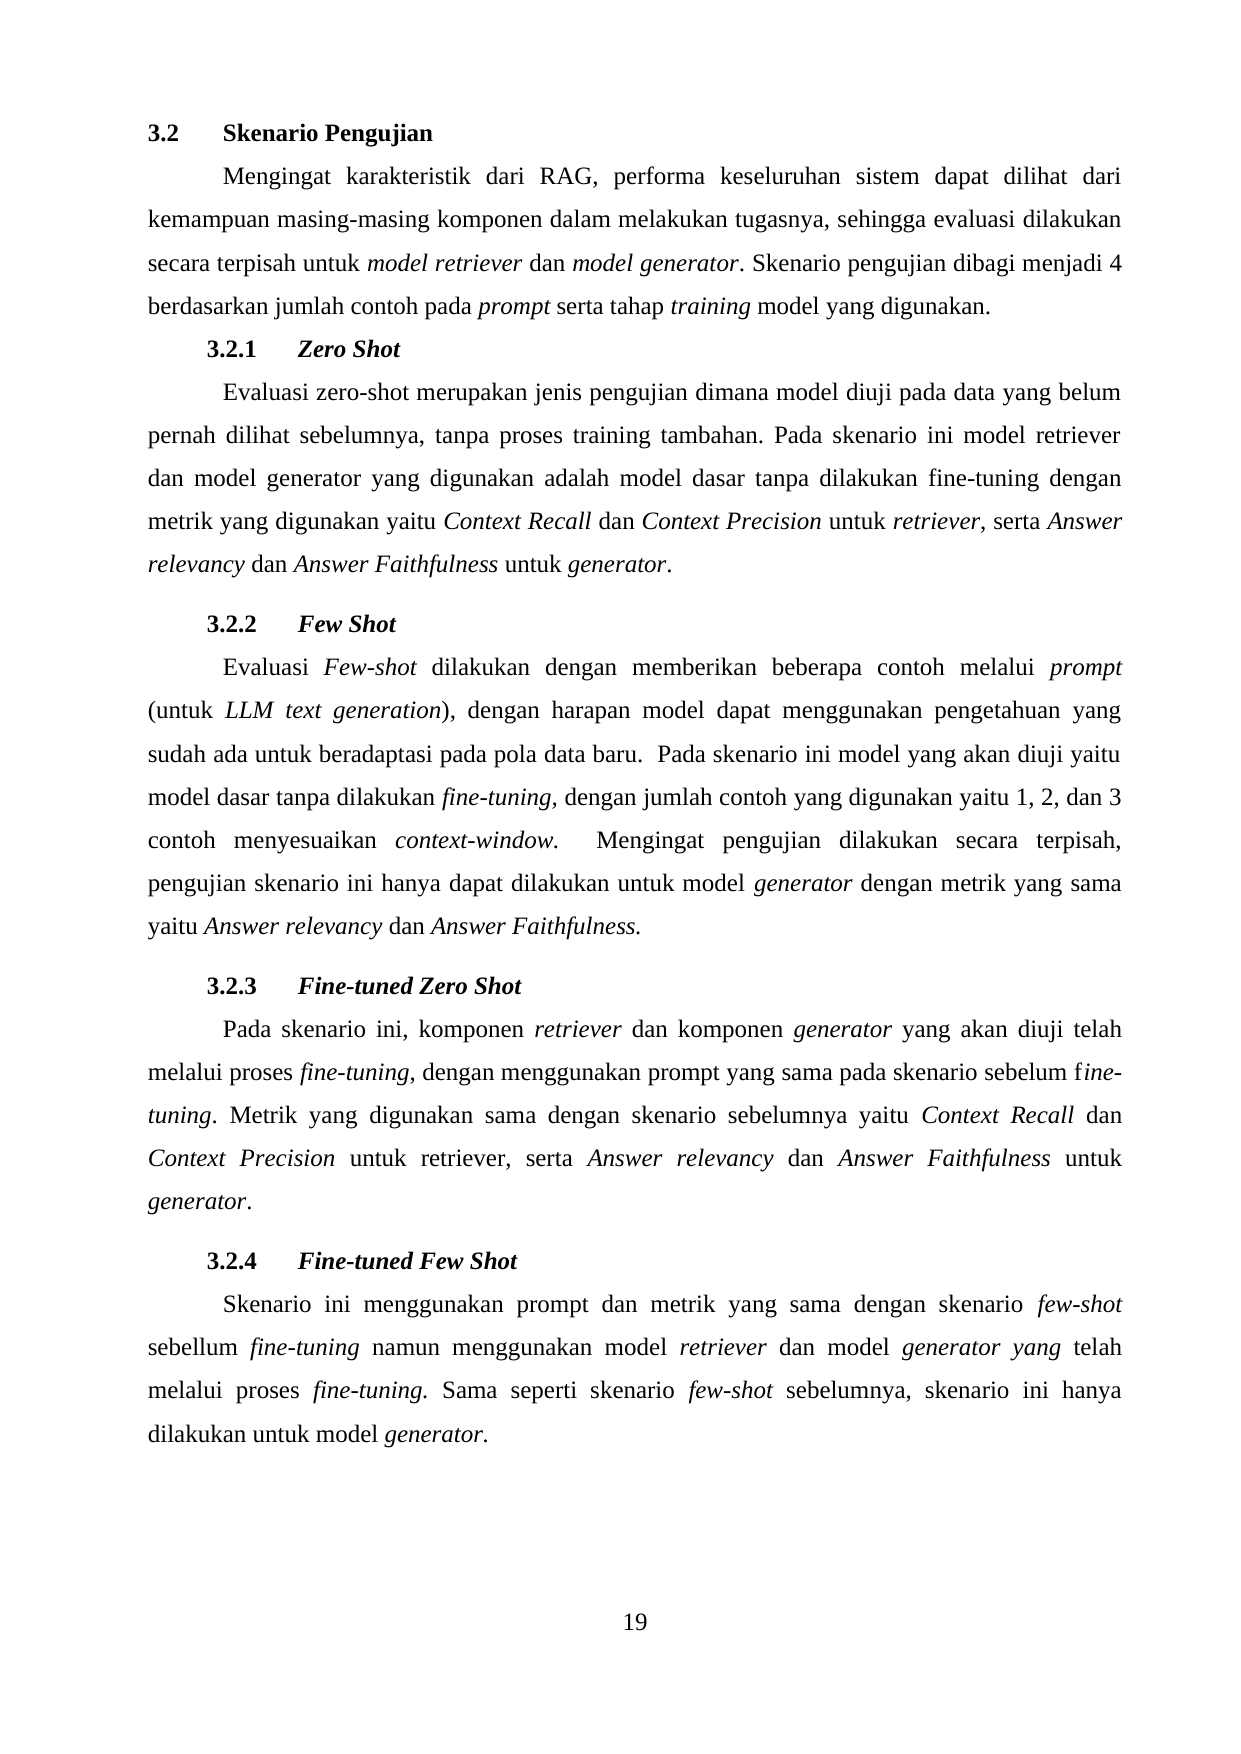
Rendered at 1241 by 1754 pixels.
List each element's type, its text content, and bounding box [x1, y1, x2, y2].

subtitle Few Shot [207, 609, 1122, 638]
text Evaluasi zero-shot merupakan jenis pengujian dimana model diuji pada data yang belum pernah dilihat sebelumnya, tanpa proses training tambahan. Pada skenario ini model retriever dan model generator yang digunakan adalah model dasar tanpa dilakukan fine-tuning dengan metrik yang digunakan yaitu Context Recall dan Context Precision untuk retriever, serta Answer relevancy dan Answer Faithfulness untuk generator. [148, 377, 1122, 578]
subtitle Fine-tuned Few Shot [207, 1246, 1122, 1275]
text Pada skenario ini, komponen retriever dan komponen generator yang akan diuji telah melalui proses fine-tuning, dengan menggunakan prompt yang sama pada skenario sebelum fine-tuning. Metrik yang digunakan sama dengan skenario sebelumnya yaitu Context Recall dan Context Precision untuk retriever, serta Answer relevancy dan Answer Faithfulness untuk generator. [148, 1014, 1122, 1215]
text Mengingat karakteristik dari RAG, performa keseluruhan sistem dapat dilihat dari kemampuan masing-masing komponen dalam melakukan tugasnya, sehingga evaluasi dilakukan secara terpisah untuk model retriever dan model generator. Skenario pengujian dibagi menjadi 4 berdasarkan jumlah contoh pada prompt serta tahap training model yang digunakan. [148, 161, 1122, 319]
subtitle Fine-tuned Zero Shot [207, 971, 1122, 999]
text Evaluasi Few-shot dilakukan dengan memberikan beberapa contoh melalui prompt (untuk LLM text generation), dengan harapan model dapat menggunakan pengetahuan yang sudah ada untuk beradaptasi pada pola data baru. Pada skenario ini model yang akan diuji yaitu model dasar tanpa dilakukan fine-tuning, dengan jumlah contoh yang digunakan yaitu 1, 2, dan 3 contoh menyesuaikan context-window. Mengingat pengujian dilakukan secara terpisah, pengujian skenario ini hanya dapat dilakukan untuk model generator dengan metrik yang sama yaitu Answer relevancy dan Answer Faithfulness. [148, 652, 1122, 940]
subtitle Zero Shot [207, 334, 1122, 363]
subtitle Skenario Pengujian [148, 118, 1122, 147]
text Skenario ini menggunakan prompt dan metrik yang sama dengan skenario few-shot sebellum fine-tuning namun menggunakan model retriever dan model generator yang telah melalui proses fine-tuning. Sama seperti skenario few-shot sebelumnya, skenario ini hanya dilakukan untuk model generator. [148, 1289, 1122, 1447]
